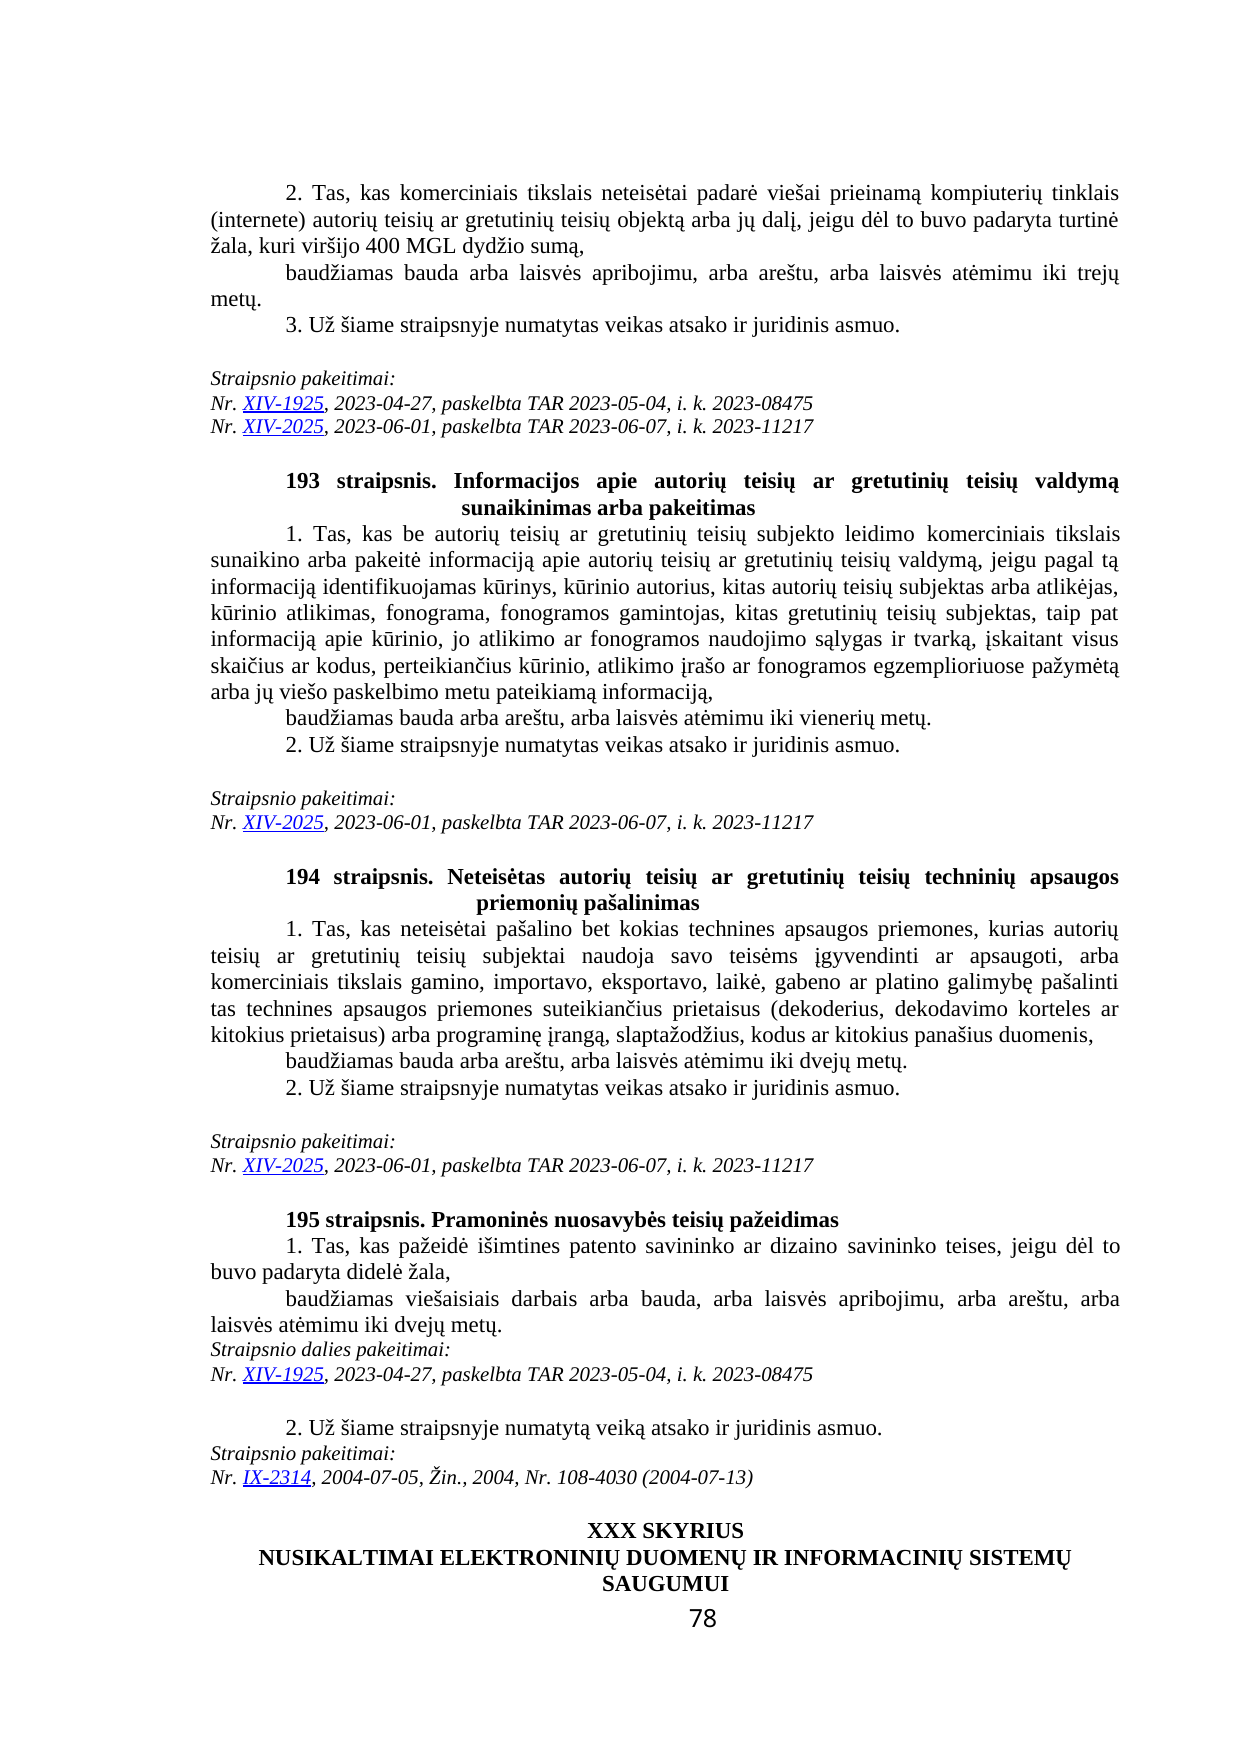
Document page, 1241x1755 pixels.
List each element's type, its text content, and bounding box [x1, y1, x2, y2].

text Straipsnio pakeitimai: [210, 786, 1120, 810]
text 3. Už šiame straipsnyje numatytas veikas atsako ir juridinis asmuo. [210, 311, 1120, 338]
text 193 straipsnis. Informacijos apie autorių teisių ar gretutinių teisių valdymą sunaikinimas arba pakeitimas [285, 467, 1120, 520]
text 195 straipsnis. Pramoninės nuosavybės teisių pažeidimas [210, 1206, 1120, 1232]
text baudžiamas bauda arba areštu, arba laisvės atėmimu iki vienerių metų. [210, 704, 1120, 731]
text Nr. IX-2314, 2004-07-05, Žin., 2004, Nr. 108-4030 (2004-07-13) [210, 1465, 1120, 1489]
text 2. Už šiame straipsnyje numatytą veiką atsako ir juridinis asmuo. [210, 1414, 1120, 1441]
text 2. Už šiame straipsnyje numatytas veikas atsako ir juridinis asmuo. [210, 731, 1120, 757]
text Nr. XIV-1925, 2023-04-27, paskelbta TAR 2023-05-04, i. k. 2023-08475 [210, 1361, 1120, 1386]
text Straipsnio pakeitimai: [210, 1129, 1120, 1153]
text Straipsnio dalies pakeitimai: [210, 1337, 1120, 1361]
text 1. Tas, kas pažeidė išimtines patento savininko ar dizaino savininko teises, jeigu dėl to buvo padaryta didelė žala, [210, 1232, 1120, 1285]
text Straipsnio pakeitimai: [210, 1441, 1120, 1465]
text Nr. XIV-2025, 2023-06-01, paskelbta TAR 2023-06-07, i. k. 2023-11217 [210, 1153, 1120, 1177]
text 1. Tas, kas neteisėtai pašalino bet kokias technines apsaugos priemones, kurias autorių teisių ar gretutinių teisių subjektai naudoja savo teisėms įgyvendinti ar apsaugoti, arba komerciniais tikslais gamino, importavo, eksportavo, laikė, gabeno ar platino galimybę pašalinti tas technines apsaugos priemones suteikiančius prietaisus (dekoderius, dekodavimo korteles ar kitokius prietaisus) arba programinę įrangą, slaptažodžius, kodus ar kitokius panašius duomenis, [210, 916, 1120, 1047]
text NUSIKALTIMAI ELEKTRONINIŲ DUOMENŲ IR INFORMACINIŲ SISTEMŲ SAUGUMUI [210, 1544, 1120, 1597]
text baudžiamas viešaisiais darbais arba bauda, arba laisvės apribojimu, arba areštu, arba laisvės atėmimu iki dvejų metų. [210, 1285, 1120, 1337]
text baudžiamas bauda arba laisvės apribojimu, arba areštu, arba laisvės atėmimu iki trejų metų. [210, 258, 1120, 311]
text Nr. XIV-2025, 2023-06-01, paskelbta TAR 2023-06-07, i. k. 2023-11217 [210, 414, 1120, 438]
text Straipsnio pakeitimai: [210, 366, 1120, 390]
text 2. Už šiame straipsnyje numatytas veikas atsako ir juridinis asmuo. [210, 1074, 1120, 1100]
text 1. Tas, kas be autorių teisių ar gretutinių teisių subjekto leidimo komerciniais tikslais sunaikino arba pakeitė informaciją apie autorių teisių ar gretutinių teisių valdymą, jeigu pagal tą informaciją identifikuojamas kūrinys, kūrinio autorius, kitas autorių teisių subjektas arba atlikėjas, kūrinio atlikimas, fonograma, fonogramos gamintojas, kitas gretutinių teisių subjektas, taip pat informaciją apie kūrinio, jo atlikimo ar fonogramos naudojimo sąlygas ir tvarką, įskaitant visus skaičius ar kodus, perteikiančius kūrinio, atlikimo įrašo ar fonogramos egzemplioriuose pažymėtą arba jų viešo paskelbimo metu pateikiamą informaciją, [210, 520, 1120, 704]
text 194 straipsnis. Neteisėtas autorių teisių ar gretutinių teisių techninių apsaugos priemonių pašalinimas [285, 863, 1120, 916]
text Nr. XIV-2025, 2023-06-01, paskelbta TAR 2023-06-07, i. k. 2023-11217 [210, 810, 1120, 834]
text XXX SKYRIUS [210, 1517, 1120, 1544]
text Nr. XIV-1925, 2023-04-27, paskelbta TAR 2023-05-04, i. k. 2023-08475 [210, 390, 1120, 414]
text baudžiamas bauda arba areštu, arba laisvės atėmimu iki dvejų metų. [210, 1047, 1120, 1074]
text 2. Tas, kas komerciniais tikslais neteisėtai padarė viešai prieinamą kompiuterių tinklais (internete) autorių teisių ar gretutinių teisių objektą arba jų dalį, jeigu dėl to buvo padaryta turtinė žala, kuri viršijo 400 MGL dydžio sumą, [210, 179, 1120, 258]
